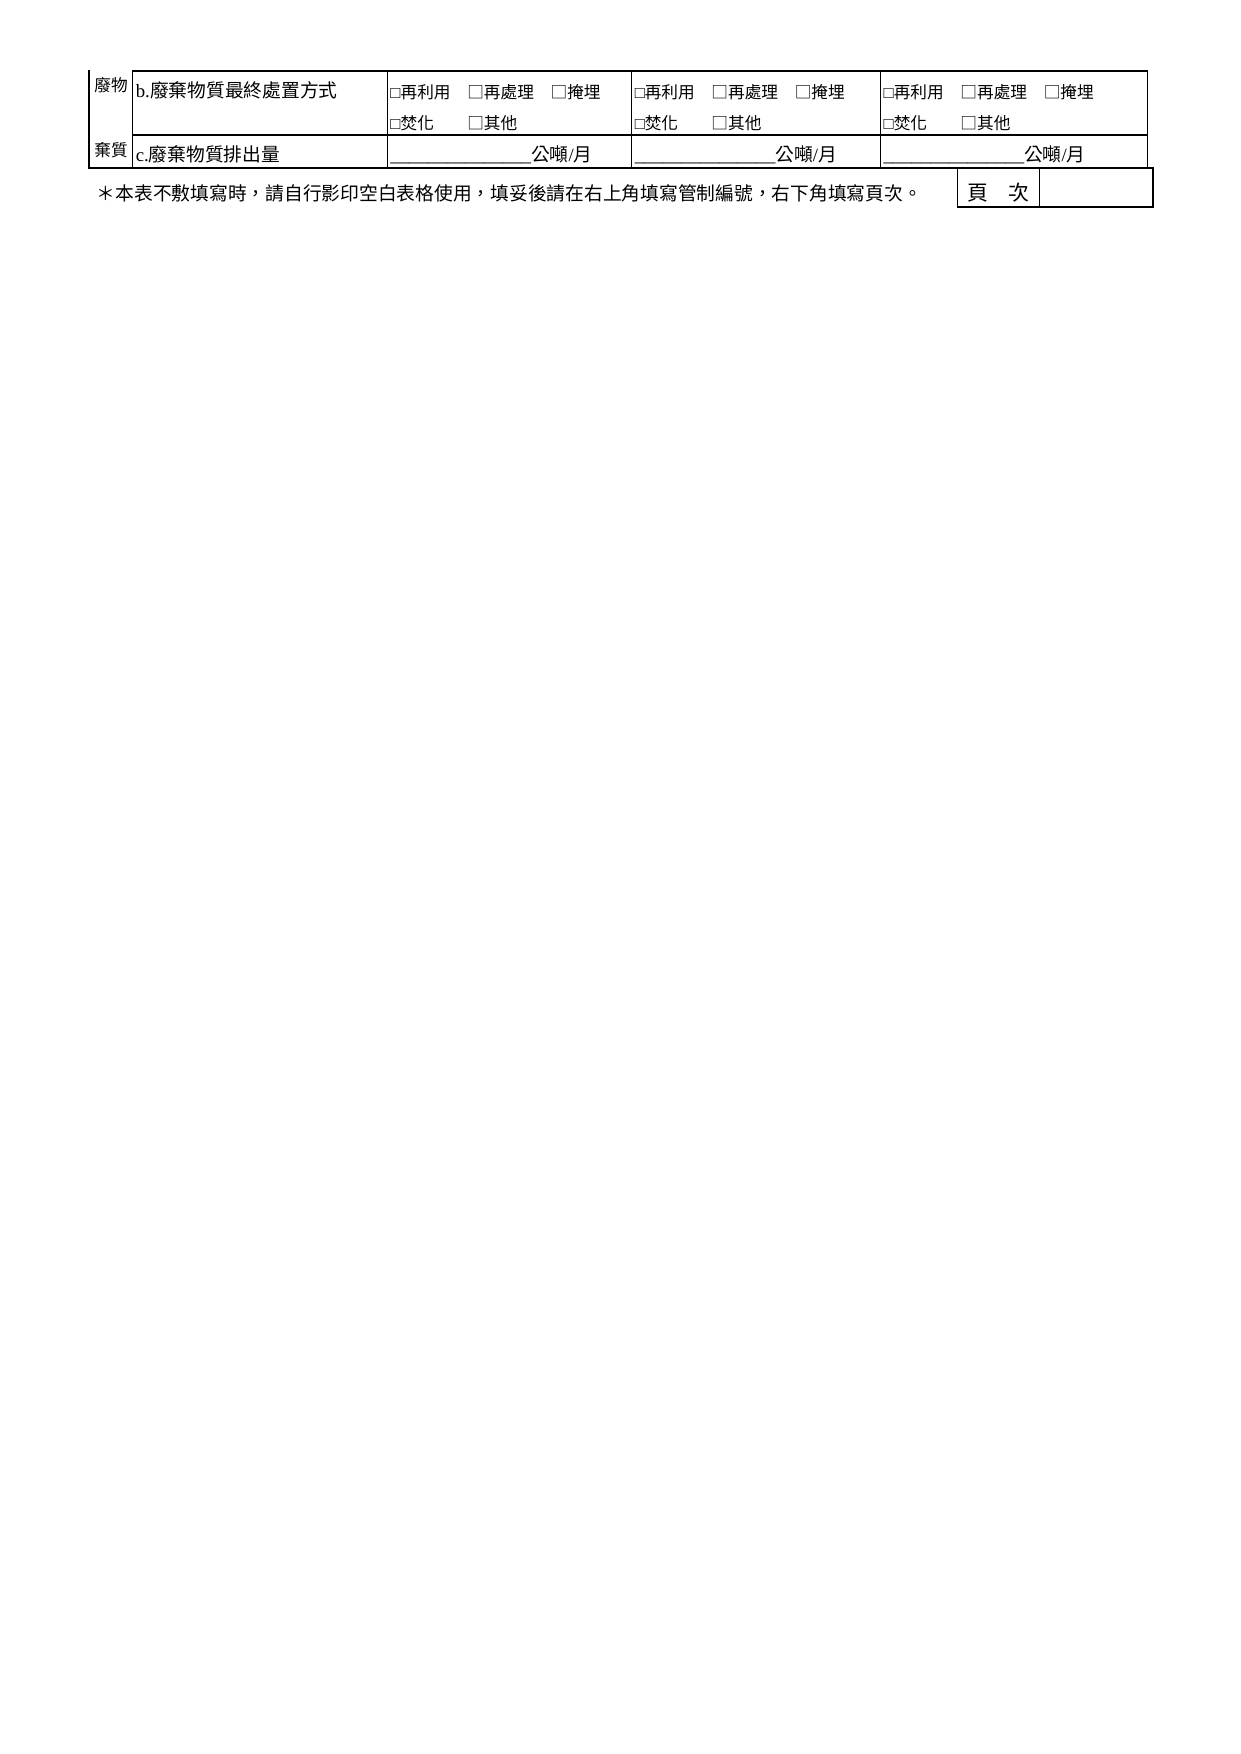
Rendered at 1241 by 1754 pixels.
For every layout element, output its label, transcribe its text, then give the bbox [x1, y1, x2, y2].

table_cell [1148, 134, 1153, 167]
table_cell 廢物 [90, 70, 132, 134]
table_cell [89, 169, 94, 206]
table_cell □再利用 □再處理 □掩埋 □焚化 □其他 [632, 72, 880, 134]
table_cell ＊本表不敷填寫時，請自行影印空白表格使用，填妥後請在右上角填寫管制編號，右下角填寫頁次。 [94, 169, 957, 206]
table_cell 棄質 [90, 134, 132, 167]
table_cell _______________公噸/月 [881, 136, 1147, 167]
table_cell □再利用 □再處理 □掩埋 □焚化 □其他 [388, 72, 631, 134]
table_cell _______________公噸/月 [632, 136, 880, 167]
table_cell [1148, 70, 1153, 134]
table_cell c.廢棄物質排出量 [133, 136, 387, 167]
table_cell 頁 次 [958, 169, 1039, 206]
table_cell □再利用 □再處理 □掩埋 □焚化 □其他 [881, 72, 1147, 134]
table_cell _______________公噸/月 [388, 136, 631, 167]
table_cell b.廢棄物質最終處置方式 [133, 72, 387, 134]
table_cell [1040, 169, 1152, 206]
